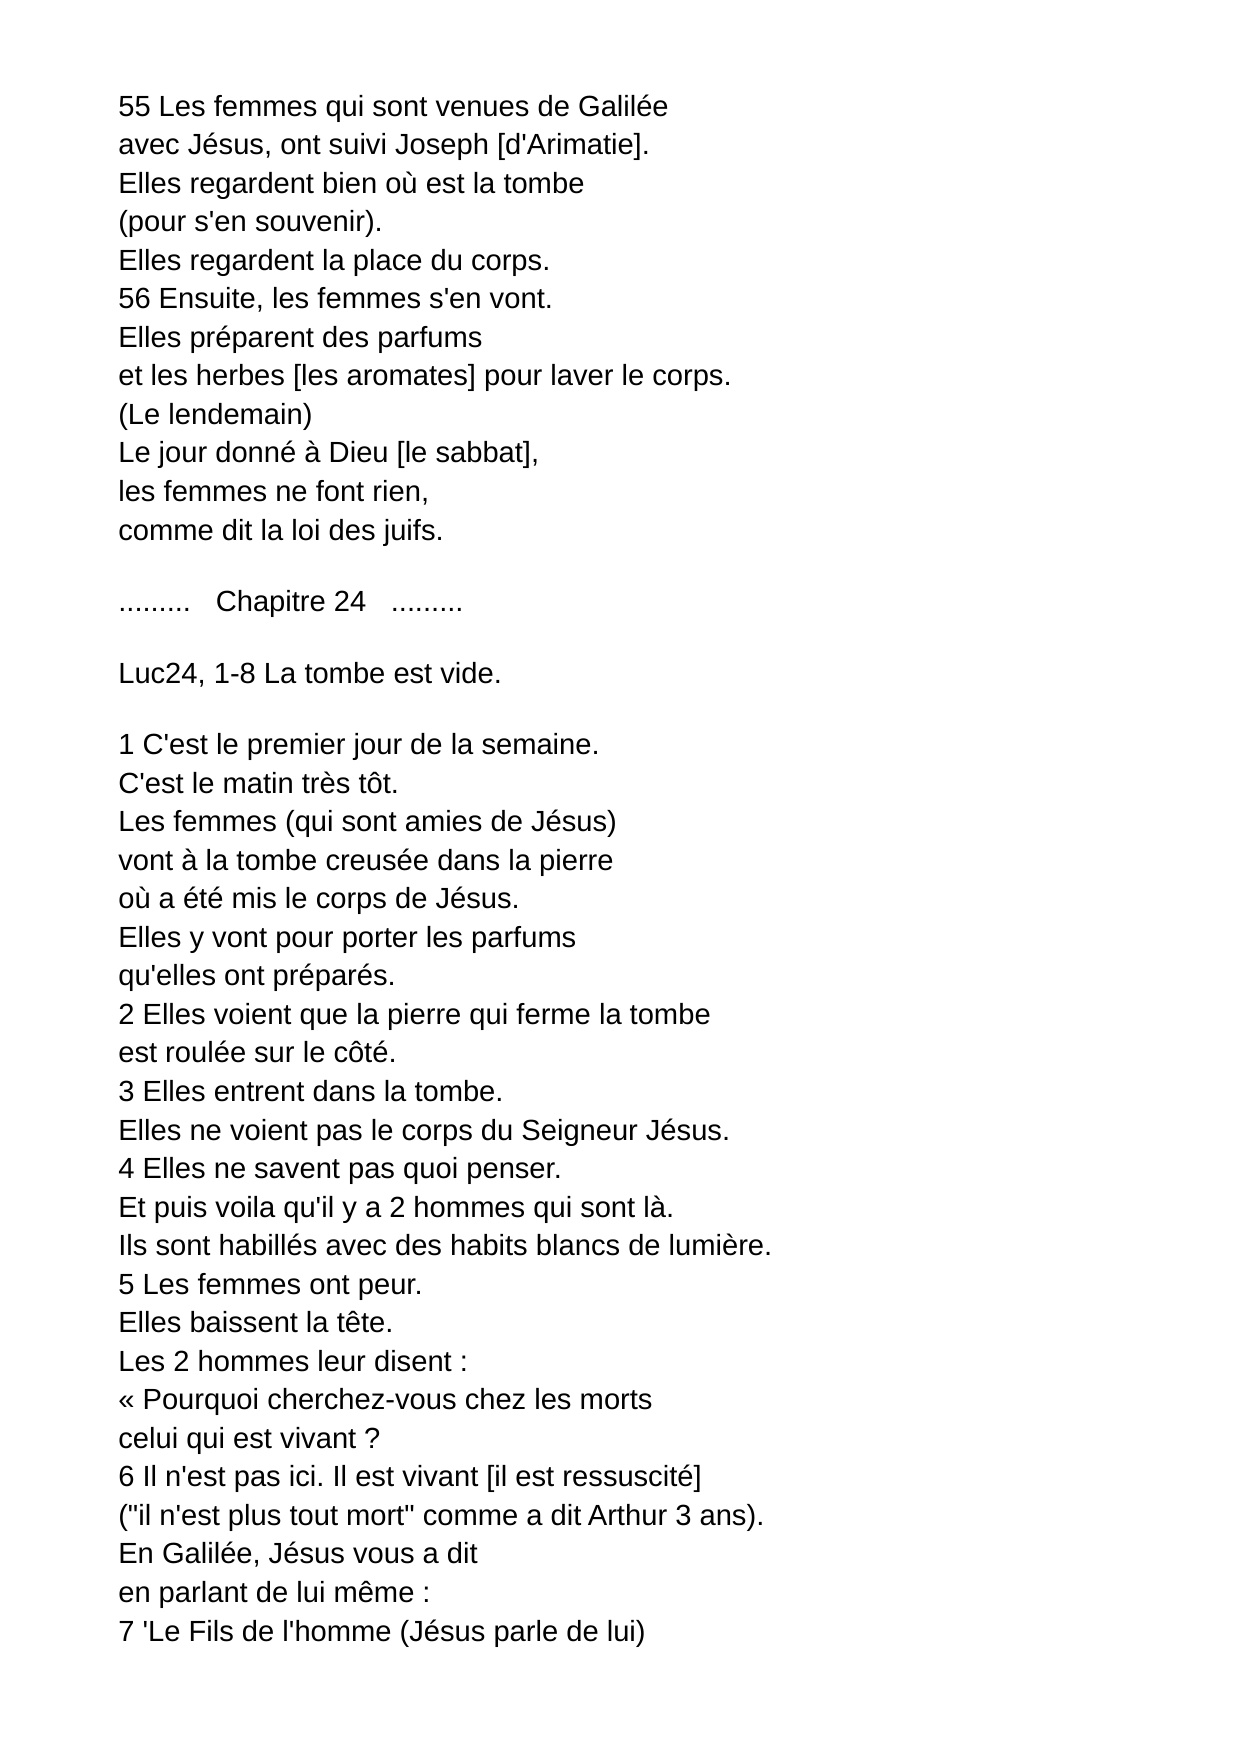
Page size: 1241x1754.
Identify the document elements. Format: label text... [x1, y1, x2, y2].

text 5 Les femmes ont peur. [118, 1267, 1122, 1300]
text les femmes ne font rien, [118, 474, 1122, 507]
text Les femmes (qui sont amies de Jésus) [118, 804, 1122, 838]
text (pour s'en souvenir). [118, 204, 1122, 238]
text Elles regardent bien où est la tombe [118, 166, 1122, 199]
text est roulée sur le côté. [118, 1036, 1122, 1069]
text C'est le matin très tôt. [118, 766, 1122, 799]
text « Pourquoi cherchez-vous chez les morts [118, 1382, 1122, 1416]
text en parlant de lui même : [118, 1575, 1122, 1609]
text 6 Il n'est pas ici. Il est vivant [il est ressuscité] [118, 1459, 1122, 1493]
text Ils sont habillés avec des habits blancs de lumière. [118, 1228, 1122, 1262]
text Et puis voila qu'il y a 2 hommes qui sont là. [118, 1190, 1122, 1223]
text vont à la tombe creusée dans la pierre [118, 843, 1122, 876]
text Elles baissent la tête. [118, 1305, 1122, 1339]
text ("il n'est plus tout mort" comme a dit Arthur 3 ans). [118, 1498, 1122, 1532]
text 1 C'est le premier jour de la semaine. [118, 727, 1122, 761]
text En Galilée, Jésus vous a dit [118, 1537, 1122, 1570]
text Elles préparent des parfums [118, 320, 1122, 353]
text Luc24, 1-8 La tombe est vide. [118, 656, 1122, 689]
text comme dit la loi des juifs. [118, 512, 1122, 546]
text avec Jésus, ont suivi Joseph [d'Arimatie]. [118, 127, 1122, 161]
text où a été mis le corps de Jésus. [118, 881, 1122, 915]
text Le jour donné à Dieu [le sabbat], [118, 435, 1122, 469]
text qu'elles ont préparés. [118, 958, 1122, 992]
text Elles y vont pour porter les parfums [118, 920, 1122, 953]
text ......... Chapitre 24 ......... [118, 584, 1122, 618]
text Elles ne voient pas le corps du Seigneur Jésus. [118, 1113, 1122, 1146]
text 56 Ensuite, les femmes s'en vont. [118, 281, 1122, 315]
text Elles regardent la place du corps. [118, 243, 1122, 276]
text (Le lendemain) [118, 397, 1122, 430]
text et les herbes [les aromates] pour laver le corps. [118, 358, 1122, 392]
text 7 'Le Fils de l'homme (Jésus parle de lui) [118, 1614, 1122, 1647]
text 2 Elles voient que la pierre qui ferme la tombe [118, 997, 1122, 1031]
text 55 Les femmes qui sont venues de Galilée [118, 88, 1122, 122]
text 3 Elles entrent dans la tombe. [118, 1074, 1122, 1108]
text celui qui est vivant ? [118, 1421, 1122, 1454]
text Les 2 hommes leur disent : [118, 1344, 1122, 1377]
text 4 Elles ne savent pas quoi penser. [118, 1151, 1122, 1185]
